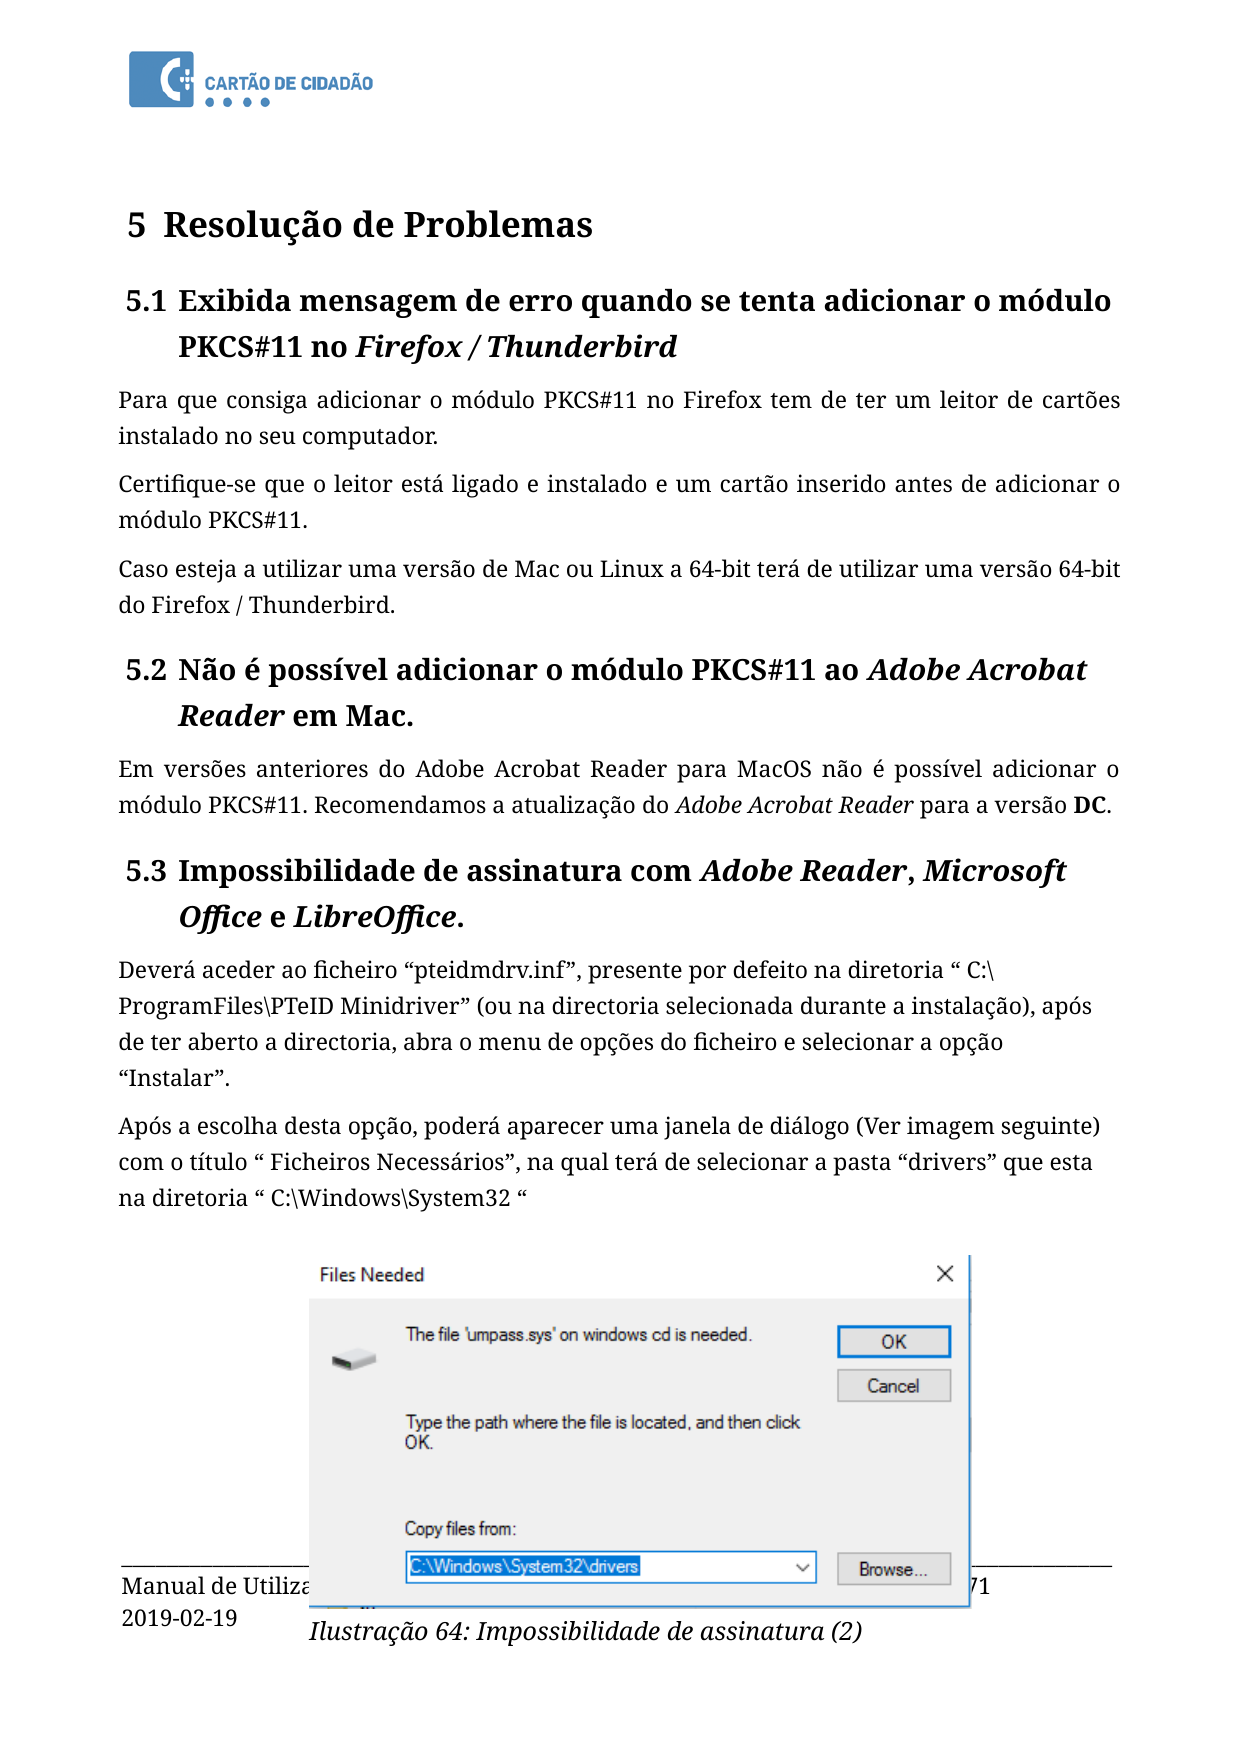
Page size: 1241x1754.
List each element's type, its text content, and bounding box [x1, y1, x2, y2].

subtitle Não é possível adicionar o módulo PKCS#11 ao Adobe Acrobat Reader em Mac. [118, 649, 1122, 735]
text Deverá aceder ao ficheiro “pteidmdrv.inf”, presente por defeito na diretoria “ C:\ProgramFiles\PTeID Minidriver” (ou na directoria selecionada durante a instalação), após de ter aberto a directoria, abra o menu de opções do ficheiro e selecionar a opção “Instalar”. [118, 954, 1122, 1093]
text Ilustração 64: Impossibilidade de assinatura (2) [309, 1609, 972, 1648]
picture [127, 45, 420, 115]
text Para que consiga adicionar o módulo PKCS#11 no Firefox tem de ter um leitor de cartões instalado no seu computador. [118, 384, 1122, 451]
subtitle Exibida mensagem de erro quando se tenta adicionar o módulo PKCS#11 no Firefox / Thunderbird [118, 280, 1122, 366]
text Caso esteja a utilizar uma versão de Mac ou Linux a 64-bit terá de utilizar uma versão 64-bit do Firefox / Thunderbird. [118, 553, 1122, 620]
text Certifique-se que o leitor está ligado e instalado e um cartão inserido antes de adicionar o módulo PKCS#11. [118, 468, 1122, 536]
subtitle Resolução de Problemas [118, 200, 1122, 248]
picture [309, 1255, 972, 1609]
text Em versões anteriores do Adobe Acrobat Reader para MacOS não é possível adicionar o módulo PKCS#11. Recomendamos a atualização do Adobe Acrobat Reader para a versão DC. [118, 753, 1122, 821]
text Após a escolha desta opção, poderá aparecer uma janela de diálogo (Ver imagem seguinte) com o título “ Ficheiros Necessários”, na qual terá de selecionar a pasta “drivers” que esta na diretoria “ C:\Windows\System32 “ [118, 1110, 1122, 1213]
subtitle Impossibilidade de assinatura com Adobe Reader, Microsoft Office e LibreOffice. [118, 850, 1122, 936]
